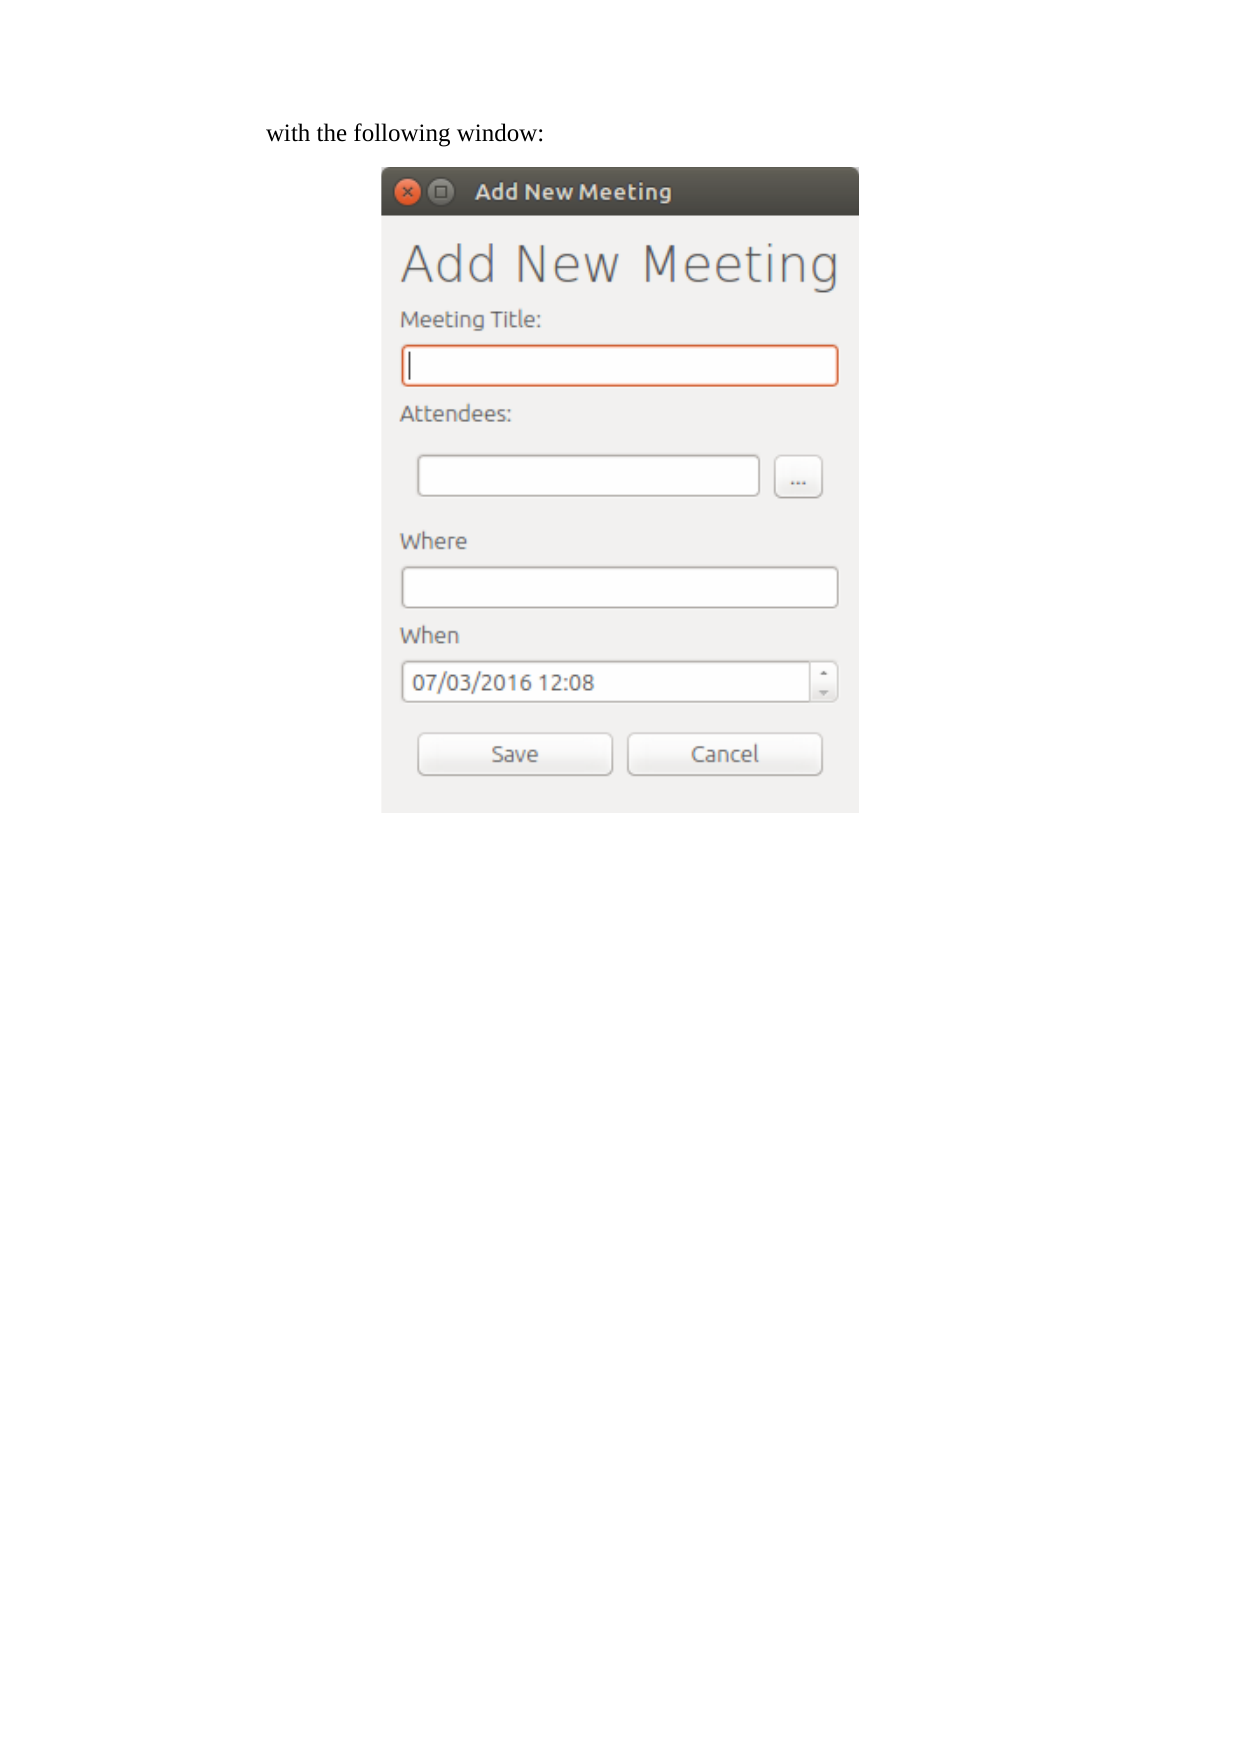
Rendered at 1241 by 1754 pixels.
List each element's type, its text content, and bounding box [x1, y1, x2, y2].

text with the following window: [118, 118, 1122, 147]
picture [381, 167, 859, 813]
